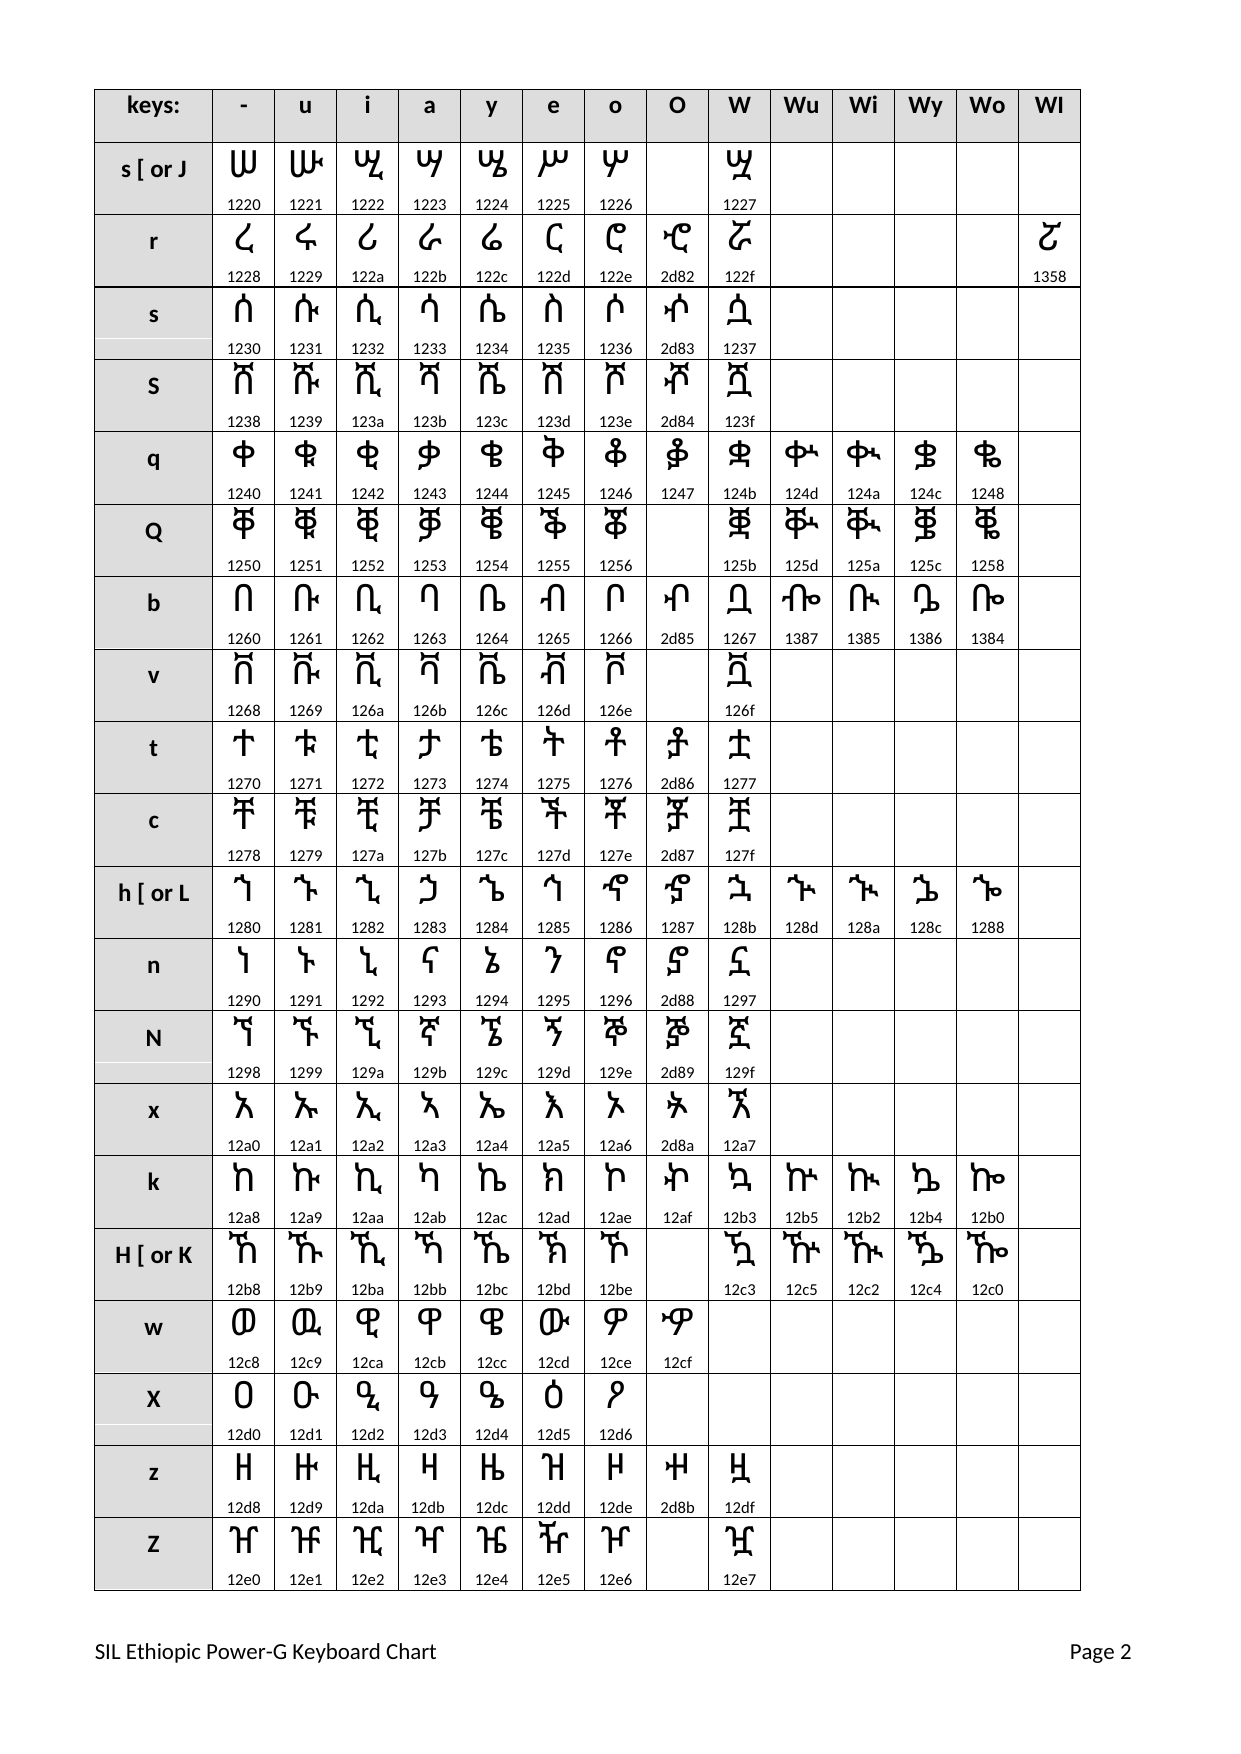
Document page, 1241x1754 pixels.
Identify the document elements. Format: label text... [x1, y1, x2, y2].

table_cell ኽ [523, 1229, 584, 1280]
table_cell [1019, 1156, 1080, 1207]
table_cell 128a [833, 918, 894, 938]
table_cell 127c [461, 845, 522, 866]
table_cell 12a5 [523, 1135, 584, 1155]
table_cell ስ [523, 288, 584, 338]
table_cell 12c4 [895, 1280, 956, 1300]
table_cell ሼ [461, 360, 522, 411]
table_cell ዐ [213, 1374, 274, 1424]
table_cell ሶ [585, 288, 646, 338]
table_cell 1248 [957, 483, 1018, 504]
table_cell [957, 794, 1018, 845]
table_cell 1236 [585, 339, 646, 359]
table_cell [957, 143, 1018, 194]
table_cell ቸ [213, 794, 274, 845]
table_cell [895, 1446, 956, 1497]
table_cell ዔ [461, 1374, 522, 1424]
table_cell 1285 [523, 918, 584, 938]
table_cell 126d [523, 701, 584, 721]
table_cell ኗ [709, 939, 770, 990]
table_cell ሡ [275, 143, 336, 194]
table_cell ⶋ [647, 1446, 708, 1497]
table_cell 2d82 [647, 266, 708, 286]
table_header - [213, 90, 274, 142]
table_cell 126a [337, 701, 398, 721]
table_cell [895, 1301, 956, 1352]
table_cell [1019, 1497, 1080, 1517]
table_cell እ [523, 1084, 584, 1135]
table_cell 1228 [213, 266, 274, 286]
table_cell w [95, 1301, 212, 1352]
table_cell [771, 288, 832, 338]
table_cell ዤ [461, 1518, 522, 1569]
table_cell ቷ [709, 722, 770, 773]
table_cell 127a [337, 845, 398, 866]
table_cell [957, 650, 1018, 701]
table_cell 1246 [585, 483, 646, 504]
table_cell ር [523, 215, 584, 266]
table_cell [833, 1518, 894, 1569]
table_cell [895, 1374, 956, 1424]
table_cell ሳ [399, 288, 460, 338]
table_cell ቌ [895, 432, 956, 483]
table_cell ቔ [461, 505, 522, 556]
table_cell 12ad [523, 1207, 584, 1228]
table_cell [95, 628, 212, 648]
table_cell ሲ [337, 288, 398, 338]
table_cell 123c [461, 411, 522, 431]
table_cell ቡ [275, 577, 336, 628]
table_cell 1273 [399, 773, 460, 793]
table_cell 12a2 [337, 1135, 398, 1155]
table_cell 2d83 [647, 339, 708, 359]
table_cell [771, 722, 832, 773]
table_cell [95, 1207, 212, 1228]
table_cell X [95, 1374, 212, 1424]
table_cell ረ [213, 215, 274, 266]
table_cell [957, 1301, 1018, 1352]
table_cell [833, 773, 894, 793]
table_cell ቫ [399, 650, 460, 701]
table_cell [771, 143, 832, 194]
table_cell 12a4 [461, 1135, 522, 1155]
table_cell ዒ [337, 1374, 398, 1424]
table_cell 127d [523, 845, 584, 866]
table_cell 1258 [957, 556, 1018, 576]
table_cell ⶊ [647, 1084, 708, 1135]
table_cell 125a [833, 556, 894, 576]
table_cell 124a [833, 483, 894, 504]
table_header keys: [95, 90, 212, 142]
table_cell ⶃ [647, 288, 708, 338]
table_cell ቒ [337, 505, 398, 556]
table_cell [895, 845, 956, 866]
table_cell ዖ [585, 1374, 646, 1424]
table_cell [647, 556, 708, 576]
table_cell 1265 [523, 628, 584, 648]
table_cell [709, 1374, 770, 1424]
table_cell [957, 845, 1018, 866]
table_cell [647, 650, 708, 701]
table_cell ቲ [337, 722, 398, 773]
table_cell ቖ [585, 505, 646, 556]
table_cell [895, 1084, 956, 1135]
table_cell ዓ [399, 1374, 460, 1424]
table_cell 1291 [275, 990, 336, 1010]
table_cell [1019, 1374, 1080, 1424]
table_cell ኧ [709, 1084, 770, 1135]
table_cell 1247 [647, 483, 708, 504]
table_cell ሥ [523, 143, 584, 194]
table_cell ዊ [337, 1301, 398, 1352]
table_cell [95, 1063, 212, 1083]
table_cell 12cb [399, 1352, 460, 1372]
table_cell 1264 [461, 628, 522, 648]
table_cell 12db [399, 1497, 460, 1517]
table_cell 1282 [337, 918, 398, 938]
table_cell 1272 [337, 773, 398, 793]
table_cell ዞ [585, 1446, 646, 1497]
table_cell ኪ [337, 1156, 398, 1207]
table_cell [833, 701, 894, 721]
table_cell ዏ [647, 1301, 708, 1352]
table_cell [957, 266, 1018, 286]
table_cell 1230 [213, 339, 274, 359]
table_cell [1019, 1518, 1080, 1569]
table_cell 2d87 [647, 845, 708, 866]
table_cell ቮ [585, 650, 646, 701]
table_cell 1251 [275, 556, 336, 576]
table_cell x [95, 1084, 212, 1135]
table_cell ኲ [833, 1156, 894, 1207]
table_cell ቁ [275, 432, 336, 483]
table_cell [895, 1425, 956, 1445]
table_cell ወ [213, 1301, 274, 1352]
table_cell ኡ [275, 1084, 336, 1135]
table_cell ሬ [461, 215, 522, 266]
table_cell ኰ [957, 1156, 1018, 1207]
table_cell [1019, 845, 1080, 866]
table_cell [1019, 990, 1080, 1010]
table_cell 1270 [213, 773, 274, 793]
table_cell 1280 [213, 918, 274, 938]
table_cell ሱ [275, 288, 336, 338]
table_cell 1256 [585, 556, 646, 576]
table_cell [957, 1518, 1018, 1569]
table_cell በ [213, 577, 274, 628]
table_cell 12e2 [337, 1569, 398, 1589]
table_cell ሮ [585, 215, 646, 266]
table_cell [1019, 1280, 1080, 1300]
table_cell 12bb [399, 1280, 460, 1300]
table_cell ቴ [461, 722, 522, 773]
table_header Wy [895, 90, 956, 142]
table_cell 1229 [275, 266, 336, 286]
table_cell 12c9 [275, 1352, 336, 1372]
table_cell [1019, 1011, 1080, 1062]
table_cell [957, 1084, 1018, 1135]
table_cell ዢ [337, 1518, 398, 1569]
table_header u [275, 90, 336, 142]
table_cell 2d84 [647, 411, 708, 431]
table_cell 1237 [709, 339, 770, 359]
table_cell 1279 [275, 845, 336, 866]
table_cell 2d8a [647, 1135, 708, 1155]
table_cell [833, 1301, 894, 1352]
table_cell ቾ [585, 794, 646, 845]
table_cell [833, 1446, 894, 1497]
table_cell [771, 773, 832, 793]
table_cell 12b2 [833, 1207, 894, 1228]
table_cell [95, 773, 212, 793]
table_cell [1019, 1084, 1080, 1135]
table_cell 12ce [585, 1352, 646, 1372]
table_cell 12d6 [585, 1425, 646, 1445]
table_cell 1223 [399, 194, 460, 214]
table_cell [1019, 628, 1080, 648]
table_cell 12dc [461, 1497, 522, 1517]
table_cell ቯ [709, 650, 770, 701]
table_cell ⶂ [647, 215, 708, 266]
table_cell 122e [585, 266, 646, 286]
table_cell 1255 [523, 556, 584, 576]
table_cell አ [213, 1084, 274, 1135]
table_cell ቋ [709, 432, 770, 483]
table_cell 12df [709, 1497, 770, 1517]
table_cell ቆ [585, 432, 646, 483]
table_cell Q [95, 505, 212, 556]
table_cell ᎄ [957, 577, 1018, 628]
table_cell [957, 1374, 1018, 1424]
table_cell 1227 [709, 194, 770, 214]
table_cell [957, 1011, 1018, 1062]
table_cell [957, 1497, 1018, 1517]
table_header i [337, 90, 398, 142]
table_cell 1238 [213, 411, 274, 431]
table_cell [1019, 143, 1080, 194]
table_cell [771, 845, 832, 866]
table_cell [647, 1518, 708, 1569]
table_cell 12a3 [399, 1135, 460, 1155]
table_cell [95, 266, 212, 286]
table_cell [833, 360, 894, 411]
table_cell ኯ [647, 1156, 708, 1207]
table_cell 1286 [585, 918, 646, 938]
table_cell 122c [461, 266, 522, 286]
table_cell [771, 1301, 832, 1352]
table_cell ኍ [771, 867, 832, 918]
table_cell [895, 990, 956, 1010]
table_cell [1019, 918, 1080, 938]
table_cell [833, 990, 894, 1010]
table_cell ሿ [709, 360, 770, 411]
table_cell [647, 143, 708, 194]
table_cell ኖ [585, 939, 646, 990]
table_cell ኵ [771, 1156, 832, 1207]
table_cell 127f [709, 845, 770, 866]
table_cell ኙ [275, 1011, 336, 1062]
table_cell 1239 [275, 411, 336, 431]
table_cell ቍ [771, 432, 832, 483]
table_cell 12e0 [213, 1569, 274, 1589]
table_cell [647, 194, 708, 214]
table_cell 1221 [275, 194, 336, 214]
table_cell ተ [213, 722, 274, 773]
table_cell ሻ [399, 360, 460, 411]
table_cell ኩ [275, 1156, 336, 1207]
table_cell ቢ [337, 577, 398, 628]
table_cell ᎇ [771, 577, 832, 628]
table_cell 12d8 [213, 1497, 274, 1517]
table_cell 1231 [275, 339, 336, 359]
table_cell ኀ [213, 867, 274, 918]
table_cell ሠ [213, 143, 274, 194]
table_cell 12b3 [709, 1207, 770, 1228]
table_cell 1276 [585, 773, 646, 793]
table_cell ሧ [709, 143, 770, 194]
table_cell 1275 [523, 773, 584, 793]
table_cell 1287 [647, 918, 708, 938]
table_cell 12ca [337, 1352, 398, 1372]
table_cell ዠ [213, 1518, 274, 1569]
table_cell [1019, 1352, 1080, 1372]
table_header Wu [771, 90, 832, 142]
table_cell ዀ [957, 1229, 1018, 1280]
table_cell ኜ [461, 1011, 522, 1062]
table_cell ⶄ [647, 360, 708, 411]
table_cell 1284 [461, 918, 522, 938]
table_cell 122d [523, 266, 584, 286]
table_cell 126c [461, 701, 522, 721]
table_cell [895, 215, 956, 266]
table_cell ዥ [523, 1518, 584, 1569]
table_cell 128d [771, 918, 832, 938]
table_cell 12c3 [709, 1280, 770, 1300]
table_cell ዜ [461, 1446, 522, 1497]
table_cell [957, 1063, 1018, 1083]
table_header WI [1019, 90, 1080, 142]
table_cell ኤ [461, 1084, 522, 1135]
table_cell ቑ [275, 505, 336, 556]
table_cell 1263 [399, 628, 460, 648]
table_cell [895, 194, 956, 214]
table_cell 12a6 [585, 1135, 646, 1155]
table_cell b [95, 577, 212, 628]
table_cell ዦ [585, 1518, 646, 1569]
table_cell 12be [585, 1280, 646, 1300]
table_cell 122f [709, 266, 770, 286]
table_cell c [95, 794, 212, 845]
table_cell n [95, 939, 212, 990]
table_cell [1019, 339, 1080, 359]
table_cell [957, 939, 1018, 990]
table_cell 12e6 [585, 1569, 646, 1589]
table_cell 1266 [585, 628, 646, 648]
table_cell [833, 650, 894, 701]
table_cell [895, 360, 956, 411]
table_cell 125b [709, 556, 770, 576]
table_cell [771, 1518, 832, 1569]
table_cell [895, 1352, 956, 1372]
table_cell 1224 [461, 194, 522, 214]
table_cell 12bd [523, 1280, 584, 1300]
table_cell 1233 [399, 339, 460, 359]
table_cell 1250 [213, 556, 274, 576]
table_cell 129a [337, 1063, 398, 1083]
table_cell 12c0 [957, 1280, 1018, 1300]
table_cell ኒ [337, 939, 398, 990]
table_cell 1235 [523, 339, 584, 359]
table_cell [957, 990, 1018, 1010]
table_cell 1253 [399, 556, 460, 576]
table_cell 12e5 [523, 1569, 584, 1589]
table_cell 123f [709, 411, 770, 431]
table_cell 12e7 [709, 1569, 770, 1589]
table_cell ከ [213, 1156, 274, 1207]
table_cell [95, 1569, 212, 1589]
table_cell ኈ [957, 867, 1018, 918]
table_cell 12ba [337, 1280, 398, 1300]
table_cell [895, 939, 956, 990]
table_cell ቦ [585, 577, 646, 628]
table_cell ᎅ [833, 577, 894, 628]
table_cell [833, 1063, 894, 1083]
table_cell [95, 1425, 212, 1445]
table_cell [895, 701, 956, 721]
table_cell ሹ [275, 360, 336, 411]
table_cell [957, 288, 1018, 338]
table_cell ᎆ [895, 577, 956, 628]
table_cell ቄ [461, 432, 522, 483]
table_cell [833, 1374, 894, 1424]
table_cell ሽ [523, 360, 584, 411]
table_cell 122a [337, 266, 398, 286]
table_cell 1299 [275, 1063, 336, 1083]
table_cell [833, 1352, 894, 1372]
table_header o [585, 90, 646, 142]
table_cell ኴ [895, 1156, 956, 1207]
table_cell 123b [399, 411, 460, 431]
table_cell 1243 [399, 483, 460, 504]
table_cell ኣ [399, 1084, 460, 1135]
table_cell [1019, 773, 1080, 793]
table_cell [833, 411, 894, 431]
table_cell 123a [337, 411, 398, 431]
table_cell [833, 215, 894, 266]
table_cell [895, 1569, 956, 1589]
table_cell ዅ [771, 1229, 832, 1280]
table_cell 1225 [523, 194, 584, 214]
table_cell 12e3 [399, 1569, 460, 1589]
table_cell ኼ [461, 1229, 522, 1280]
table_cell ኦ [585, 1084, 646, 1135]
table_header W [709, 90, 770, 142]
table_cell ዣ [399, 1518, 460, 1569]
table_cell ቃ [399, 432, 460, 483]
table_cell 1244 [461, 483, 522, 504]
table_cell ዉ [275, 1301, 336, 1352]
table_cell [1019, 360, 1080, 411]
table_cell [957, 722, 1018, 773]
table_cell [957, 360, 1018, 411]
table_cell 12d4 [461, 1425, 522, 1445]
table_cell 12af [647, 1207, 708, 1228]
table_cell [95, 701, 212, 721]
table_cell 127b [399, 845, 460, 866]
table_cell 1260 [213, 628, 274, 648]
table_cell [771, 339, 832, 359]
table_cell ቀ [213, 432, 274, 483]
table_cell [895, 143, 956, 194]
table_cell ዝ [523, 1446, 584, 1497]
table_cell [895, 1135, 956, 1155]
table_cell [833, 143, 894, 194]
table_cell ቚ [833, 505, 894, 556]
table_cell 12a9 [275, 1207, 336, 1228]
table_cell N [95, 1011, 212, 1062]
table_cell 129c [461, 1063, 522, 1083]
table_cell ቓ [399, 505, 460, 556]
table_cell [1019, 867, 1080, 918]
table_cell [1019, 1446, 1080, 1497]
table_cell 1268 [213, 701, 274, 721]
table_cell ዑ [275, 1374, 336, 1424]
table_cell [1019, 722, 1080, 773]
table_cell [957, 1569, 1018, 1589]
table_header Wo [957, 90, 1018, 142]
table_cell [833, 1569, 894, 1589]
table_cell [1019, 483, 1080, 504]
table_cell [1019, 1229, 1080, 1280]
table_cell 122b [399, 266, 460, 286]
table_cell [833, 794, 894, 845]
table_cell ዄ [895, 1229, 956, 1280]
table_cell [957, 339, 1018, 359]
table_cell 2d85 [647, 628, 708, 648]
table_cell 129f [709, 1063, 770, 1083]
table_cell [771, 990, 832, 1010]
table_cell 1261 [275, 628, 336, 648]
table_cell [833, 288, 894, 338]
table_cell ኑ [275, 939, 336, 990]
table_cell [957, 1135, 1018, 1155]
table_cell ው [523, 1301, 584, 1352]
table_cell [833, 845, 894, 866]
table_cell 1358 [1019, 266, 1080, 286]
table_cell ⶅ [647, 577, 708, 628]
table_cell ኂ [337, 867, 398, 918]
table_cell ዧ [709, 1518, 770, 1569]
table_cell ቶ [585, 722, 646, 773]
table_cell 12bc [461, 1280, 522, 1300]
table_cell ቘ [957, 505, 1018, 556]
table_cell [771, 1374, 832, 1424]
table_cell ኘ [213, 1011, 274, 1062]
table_cell 1298 [213, 1063, 274, 1083]
table_cell 126b [399, 701, 460, 721]
table_cell [895, 650, 956, 701]
table_cell [771, 650, 832, 701]
table_header O [647, 90, 708, 142]
table_cell k [95, 1156, 212, 1207]
table_cell ኅ [523, 867, 584, 918]
table_cell ቊ [833, 432, 894, 483]
table_cell 1292 [337, 990, 398, 1010]
table_cell 129b [399, 1063, 460, 1083]
table_cell ሺ [337, 360, 398, 411]
table_cell z [95, 1446, 212, 1497]
table_cell ⶆ [647, 722, 708, 773]
table_cell r [95, 215, 212, 266]
table_cell [771, 194, 832, 214]
table_cell s [ or J [95, 143, 212, 194]
table_cell [95, 339, 212, 359]
table_cell ሢ [337, 143, 398, 194]
table_cell ኁ [275, 867, 336, 918]
table_cell ኮ [585, 1156, 646, 1207]
table_cell 2d89 [647, 1063, 708, 1083]
table_cell ቨ [213, 650, 274, 701]
table_cell 123d [523, 411, 584, 431]
table_cell [1019, 556, 1080, 576]
table_cell [957, 1425, 1018, 1445]
table_cell [1019, 505, 1080, 556]
table_cell 1232 [337, 339, 398, 359]
table_cell ነ [213, 939, 274, 990]
table_header y [461, 90, 522, 142]
table_cell [895, 794, 956, 845]
table_cell [771, 1084, 832, 1135]
table_cell ሷ [709, 288, 770, 338]
table_header Wi [833, 90, 894, 142]
table_cell ሤ [461, 143, 522, 194]
table_cell ፘ [1019, 215, 1080, 266]
table_cell ኊ [833, 867, 894, 918]
table_cell [95, 1352, 212, 1372]
table_cell Z [95, 1518, 212, 1569]
table_cell [1019, 194, 1080, 214]
table_cell 12a1 [275, 1135, 336, 1155]
table_cell 12ae [585, 1207, 646, 1228]
table_cell [957, 773, 1018, 793]
table_cell [95, 556, 212, 576]
table_cell ቂ [337, 432, 398, 483]
table_cell ኛ [399, 1011, 460, 1062]
table_cell 12dd [523, 1497, 584, 1517]
table_cell 12da [337, 1497, 398, 1517]
table_cell ኟ [709, 1011, 770, 1062]
table_cell ቼ [461, 794, 522, 845]
table_cell 12d0 [213, 1425, 274, 1445]
table_cell ኆ [585, 867, 646, 918]
table_cell ዎ [585, 1301, 646, 1352]
table_cell 128c [895, 918, 956, 938]
table_cell [647, 1229, 708, 1280]
table_cell H [ or K [95, 1229, 212, 1280]
table_cell [957, 194, 1018, 214]
table_cell 1384 [957, 628, 1018, 648]
table_cell 124d [771, 483, 832, 504]
table_cell ሦ [585, 143, 646, 194]
table_cell [895, 722, 956, 773]
table_cell ቹ [275, 794, 336, 845]
table_cell [1019, 411, 1080, 431]
table_cell ቛ [709, 505, 770, 556]
table_cell 125c [895, 556, 956, 576]
table_cell ች [523, 794, 584, 845]
table_cell 1296 [585, 990, 646, 1010]
table_cell 1267 [709, 628, 770, 648]
table_cell [833, 1135, 894, 1155]
table_cell ኇ [647, 867, 708, 918]
table_cell ዂ [833, 1229, 894, 1280]
table_cell ኳ [709, 1156, 770, 1207]
table_cell 1386 [895, 628, 956, 648]
table_cell [771, 794, 832, 845]
table_cell [1019, 1207, 1080, 1228]
table_cell [957, 701, 1018, 721]
table_cell 123e [585, 411, 646, 431]
table_cell [771, 701, 832, 721]
table_cell 1274 [461, 773, 522, 793]
table_cell [895, 1011, 956, 1062]
table_cell 12ab [399, 1207, 460, 1228]
table_cell ⶉ [647, 1011, 708, 1062]
table_cell ቩ [275, 650, 336, 701]
table_cell ዙ [275, 1446, 336, 1497]
table_cell ዡ [275, 1518, 336, 1569]
table_cell [833, 1497, 894, 1517]
table_cell [771, 1569, 832, 1589]
table_cell [1019, 794, 1080, 845]
table_cell 12d9 [275, 1497, 336, 1517]
table_cell 1245 [523, 483, 584, 504]
table_cell ት [523, 722, 584, 773]
table_cell 1234 [461, 339, 522, 359]
table_cell 12cf [647, 1352, 708, 1372]
table_cell [95, 918, 212, 938]
table_cell ቇ [647, 432, 708, 483]
table_cell 1242 [337, 483, 398, 504]
table_cell 12de [585, 1497, 646, 1517]
table_cell 12e1 [275, 1569, 336, 1589]
table_cell [895, 339, 956, 359]
table_cell 12b5 [771, 1207, 832, 1228]
table_cell [771, 411, 832, 431]
table_cell [647, 701, 708, 721]
table_cell 128b [709, 918, 770, 938]
table_cell 12cd [523, 1352, 584, 1372]
table_cell 1294 [461, 990, 522, 1010]
table_cell [1019, 1569, 1080, 1589]
table_cell ኃ [399, 867, 460, 918]
table_cell 1278 [213, 845, 274, 866]
table_cell 1220 [213, 194, 274, 214]
table_cell 1288 [957, 918, 1018, 938]
table_cell ዟ [709, 1446, 770, 1497]
table_cell 1271 [275, 773, 336, 793]
table_cell ኬ [461, 1156, 522, 1207]
table_cell [95, 411, 212, 431]
table_cell 1241 [275, 483, 336, 504]
table_cell 1222 [337, 194, 398, 214]
table_cell [1019, 432, 1080, 483]
table_cell 1226 [585, 194, 646, 214]
table_cell 126e [585, 701, 646, 721]
table_cell 2d88 [647, 990, 708, 1010]
table_cell [895, 773, 956, 793]
table_cell [833, 266, 894, 286]
table_cell ኄ [461, 867, 522, 918]
table_cell ሰ [213, 288, 274, 338]
table_cell 1293 [399, 990, 460, 1010]
table_cell 129d [523, 1063, 584, 1083]
table_cell 1240 [213, 483, 274, 504]
table_cell ቤ [461, 577, 522, 628]
table_cell ኚ [337, 1011, 398, 1062]
table_cell ዋ [399, 1301, 460, 1352]
table_cell 12d3 [399, 1425, 460, 1445]
table_cell 125d [771, 556, 832, 576]
table_cell 1252 [337, 556, 398, 576]
table_cell [895, 1518, 956, 1569]
table_cell 12d5 [523, 1425, 584, 1445]
table_cell ዃ [709, 1229, 770, 1280]
table_cell 12b9 [275, 1280, 336, 1300]
table_cell [833, 339, 894, 359]
table_cell 12aa [337, 1207, 398, 1228]
table_cell [95, 483, 212, 504]
table_cell [771, 1011, 832, 1062]
table_cell [771, 1063, 832, 1083]
table_cell ኾ [585, 1229, 646, 1280]
table_cell 126f [709, 701, 770, 721]
table_cell ሪ [337, 215, 398, 266]
table_cell 12b8 [213, 1280, 274, 1300]
table_cell ዘ [213, 1446, 274, 1497]
table_cell ና [399, 939, 460, 990]
table_cell ክ [523, 1156, 584, 1207]
table_cell ሴ [461, 288, 522, 338]
table_cell [957, 1446, 1018, 1497]
table_cell ሸ [213, 360, 274, 411]
table_cell ካ [399, 1156, 460, 1207]
table_cell [957, 411, 1018, 431]
table_cell v [95, 650, 212, 701]
table_cell [771, 939, 832, 990]
table_cell 12d2 [337, 1425, 398, 1445]
table_cell 12e4 [461, 1569, 522, 1589]
table_cell [1019, 1063, 1080, 1083]
table_cell ⶈ [647, 939, 708, 990]
table_cell 12ac [461, 1207, 522, 1228]
table_cell ኋ [709, 867, 770, 918]
table_cell 1387 [771, 628, 832, 648]
table_cell ኻ [399, 1229, 460, 1280]
table_cell 1277 [709, 773, 770, 793]
table_cell ሯ [709, 215, 770, 266]
table_cell [833, 1425, 894, 1445]
table_cell [771, 215, 832, 266]
table_cell ቻ [399, 794, 460, 845]
table_cell [895, 411, 956, 431]
table_cell [647, 1569, 708, 1589]
table_cell 12b0 [957, 1207, 1018, 1228]
table_cell ⶇ [647, 794, 708, 845]
table_cell 12c8 [213, 1352, 274, 1372]
table_header a [399, 90, 460, 142]
table_cell [647, 1425, 708, 1445]
table_cell s [95, 288, 212, 338]
table_cell [647, 1280, 708, 1300]
table_cell 129e [585, 1063, 646, 1083]
table_cell ቧ [709, 577, 770, 628]
table_cell ሩ [275, 215, 336, 266]
table_cell ቪ [337, 650, 398, 701]
table_cell ቭ [523, 650, 584, 701]
table_cell [647, 1374, 708, 1424]
table_cell [709, 1425, 770, 1445]
table_cell ኔ [461, 939, 522, 990]
table_cell ባ [399, 577, 460, 628]
table_cell 1297 [709, 990, 770, 1010]
table_cell [833, 722, 894, 773]
table_cell 1283 [399, 918, 460, 938]
table_cell ኢ [337, 1084, 398, 1135]
table_header e [523, 90, 584, 142]
table_cell [647, 505, 708, 556]
table_cell ዛ [399, 1446, 460, 1497]
table_cell [95, 1280, 212, 1300]
table_cell [709, 1352, 770, 1372]
table_cell 1295 [523, 990, 584, 1010]
table_cell ቝ [771, 505, 832, 556]
table_cell ዕ [523, 1374, 584, 1424]
table_cell ዌ [461, 1301, 522, 1352]
table_cell 124b [709, 483, 770, 504]
table_cell ቜ [895, 505, 956, 556]
table_cell [95, 845, 212, 866]
table_cell 12d1 [275, 1425, 336, 1445]
table_cell [895, 288, 956, 338]
table_cell [833, 194, 894, 214]
table_cell [771, 1446, 832, 1497]
table_cell ቐ [213, 505, 274, 556]
table_cell ን [523, 939, 584, 990]
table_cell ቿ [709, 794, 770, 845]
table_cell ኹ [275, 1229, 336, 1280]
table_cell 12a0 [213, 1135, 274, 1155]
table_cell q [95, 432, 212, 483]
table_cell ቱ [275, 722, 336, 773]
table_cell ኌ [895, 867, 956, 918]
table_cell [771, 1425, 832, 1445]
table_cell [771, 1497, 832, 1517]
table_cell ኞ [585, 1011, 646, 1062]
table_cell [1019, 939, 1080, 990]
table_cell [95, 194, 212, 214]
table_cell [957, 1352, 1018, 1372]
table_cell h [ or L [95, 867, 212, 918]
table_cell [95, 1497, 212, 1517]
table_cell ቕ [523, 505, 584, 556]
table_cell [709, 1301, 770, 1352]
table_cell ቬ [461, 650, 522, 701]
table_cell ኺ [337, 1229, 398, 1280]
table_cell ብ [523, 577, 584, 628]
table_cell 1290 [213, 990, 274, 1010]
table_cell 2d8b [647, 1497, 708, 1517]
table_cell [95, 1135, 212, 1155]
table_cell [1019, 650, 1080, 701]
table_cell [833, 1084, 894, 1135]
table_cell 1269 [275, 701, 336, 721]
table_cell ሣ [399, 143, 460, 194]
table_cell ቺ [337, 794, 398, 845]
table_cell [1019, 288, 1080, 338]
table_cell [771, 360, 832, 411]
table_cell ኝ [523, 1011, 584, 1062]
table_cell 124c [895, 483, 956, 504]
table_cell ዚ [337, 1446, 398, 1497]
table_cell ሾ [585, 360, 646, 411]
table_cell [895, 266, 956, 286]
table_cell 12b4 [895, 1207, 956, 1228]
table_cell [95, 990, 212, 1010]
table_cell ኸ [213, 1229, 274, 1280]
table_cell [1019, 1135, 1080, 1155]
table_cell ታ [399, 722, 460, 773]
table_cell [771, 1135, 832, 1155]
table_cell 127e [585, 845, 646, 866]
table_cell 1281 [275, 918, 336, 938]
table_cell 12c5 [771, 1280, 832, 1300]
table_cell ራ [399, 215, 460, 266]
table_cell [833, 1011, 894, 1062]
table_cell [833, 939, 894, 990]
table_cell 12c2 [833, 1280, 894, 1300]
table_cell 2d86 [647, 773, 708, 793]
table_cell [957, 215, 1018, 266]
table_cell 1254 [461, 556, 522, 576]
table_cell [1019, 701, 1080, 721]
table_cell S [95, 360, 212, 411]
table_cell t [95, 722, 212, 773]
table_cell [1019, 1301, 1080, 1352]
table_cell ቈ [957, 432, 1018, 483]
table_cell 1262 [337, 628, 398, 648]
table_cell 1385 [833, 628, 894, 648]
table_cell 12a7 [709, 1135, 770, 1155]
table_cell [771, 266, 832, 286]
table_cell 12a8 [213, 1207, 274, 1228]
table_cell [1019, 577, 1080, 628]
table_cell [895, 1063, 956, 1083]
table_cell [771, 1352, 832, 1372]
table_cell ቅ [523, 432, 584, 483]
table_cell [895, 1497, 956, 1517]
table_cell 12cc [461, 1352, 522, 1372]
table_cell [1019, 1425, 1080, 1445]
